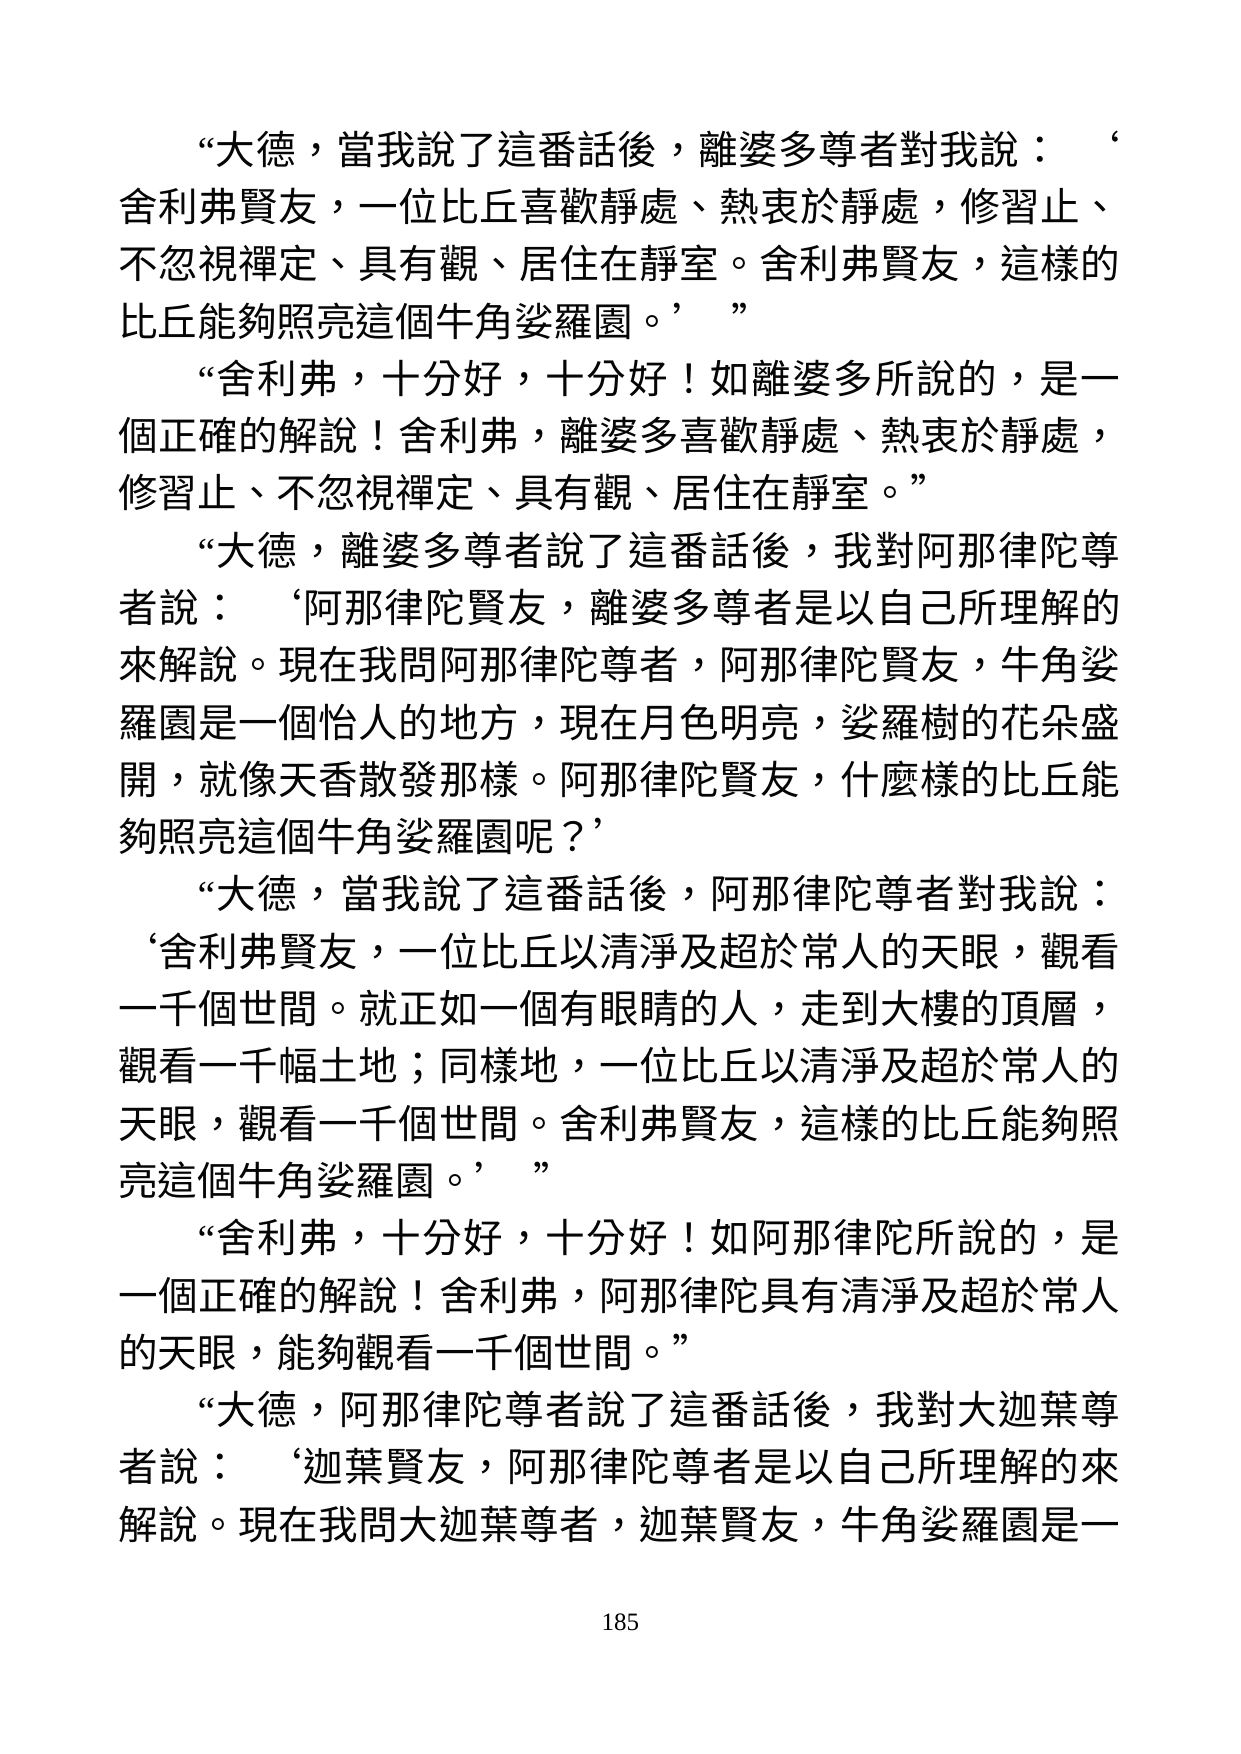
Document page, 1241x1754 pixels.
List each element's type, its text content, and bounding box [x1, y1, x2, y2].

text “舍利弗，十分好，十分好！如離婆多所說的，是一個正確的解說！舍利弗，離婆多喜歡靜處、熱衷於靜處，修習止、不忽視禪定、具有觀、居住在靜室。” [118, 347, 1122, 519]
text “大德，當我說了這番話後，離婆多尊者對我說： ‘舍利弗賢友，一位比丘喜歡靜處、熱衷於靜處，修習止、不忽視禪定、具有觀、居住在靜室。舍利弗賢友，這樣的比丘能夠照亮這個牛角娑羅園。’ ” [118, 118, 1122, 347]
text “大德，阿那律陀尊者說了這番話後，我對大迦葉尊者說： ‘迦葉賢友，阿那律陀尊者是以自己所理解的來解說。現在我問大迦葉尊者，迦葉賢友，牛角娑羅園是一 [118, 1378, 1122, 1550]
text “大德，離婆多尊者說了這番話後，我對阿那律陀尊者說： ‘阿那律陀賢友，離婆多尊者是以自己所理解的來解說。現在我問阿那律陀尊者，阿那律陀賢友，牛角娑羅園是一個怡人的地方，現在月色明亮，娑羅樹的花朵盛開，就像天香散發那樣。阿那律陀賢友，什麼樣的比丘能夠照亮這個牛角娑羅園呢？’ [118, 519, 1122, 863]
text “大德，當我說了這番話後，阿那律陀尊者對我說： ‘舍利弗賢友，一位比丘以清淨及超於常人的天眼，觀看一千個世間。就正如一個有眼睛的人，走到大樓的頂層，觀看一千幅土地；同樣地，一位比丘以清淨及超於常人的天眼，觀看一千個世間。舍利弗賢友，這樣的比丘能夠照亮這個牛角娑羅園。’ ” [118, 863, 1122, 1207]
text “舍利弗，十分好，十分好！如阿那律陀所說的，是一個正確的解說！舍利弗，阿那律陀具有清淨及超於常人的天眼，能夠觀看一千個世間。” [118, 1207, 1122, 1378]
